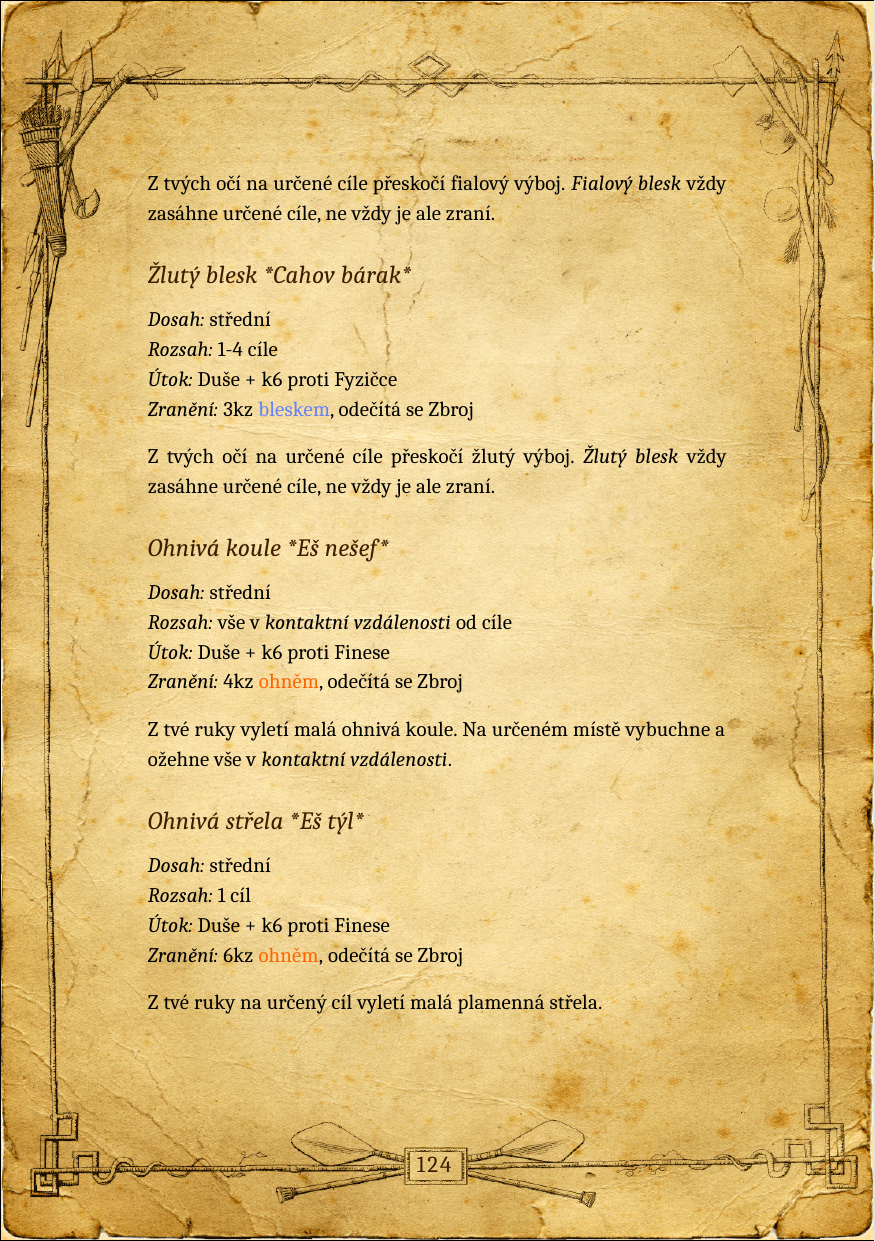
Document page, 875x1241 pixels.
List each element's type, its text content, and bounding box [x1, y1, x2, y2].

text Z⁠ tvé ruky vyletí malá ohnivá koule. Na určeném místě vybuchne a⁠ ožehne vše v⁠ kontaktní vzdálenosti. [148, 718, 726, 772]
subtitle Ohnivá koule *Eš nešef* [148, 534, 726, 563]
text Dosah: střední Rozsah: 1-4 cíle Útok: Duše + k6 proti Fyzičce Zranění: 3kz bleskem, odečítá se Zbroj [148, 307, 726, 421]
subtitle Ohnivá střela *Eš týl* [148, 807, 726, 836]
subtitle Žlutý blesk *Cahov bárak* [148, 261, 726, 290]
text Z⁠ tvých očí na určené cíle přeskočí fialový výboj. Fialový blesk vždy zasáhne určené cíle, ne vždy je ale zraní. [148, 172, 726, 226]
picture [1, 1, 874, 1240]
text Dosah: střední Rozsah: vše v⁠ kontaktní vzdálenosti od cíle Útok: Duše + k6 proti Finese Zranění: 4kz ohněm, odečítá se Zbroj [148, 581, 726, 694]
text Dosah: střední Rozsah: 1 cíl Útok: Duše + k6 proti Finese Zranění: 6kz ohněm, odečítá se Zbroj [148, 853, 726, 967]
text Z⁠ tvé ruky na určený cíl vyletí malá plamenná střela. [148, 991, 726, 1015]
text Z⁠ tvých očí na určené cíle přeskočí žlutý výboj. Žlutý blesk vždy zasáhne určené cíle, ne vždy je ale zraní. [148, 445, 726, 499]
